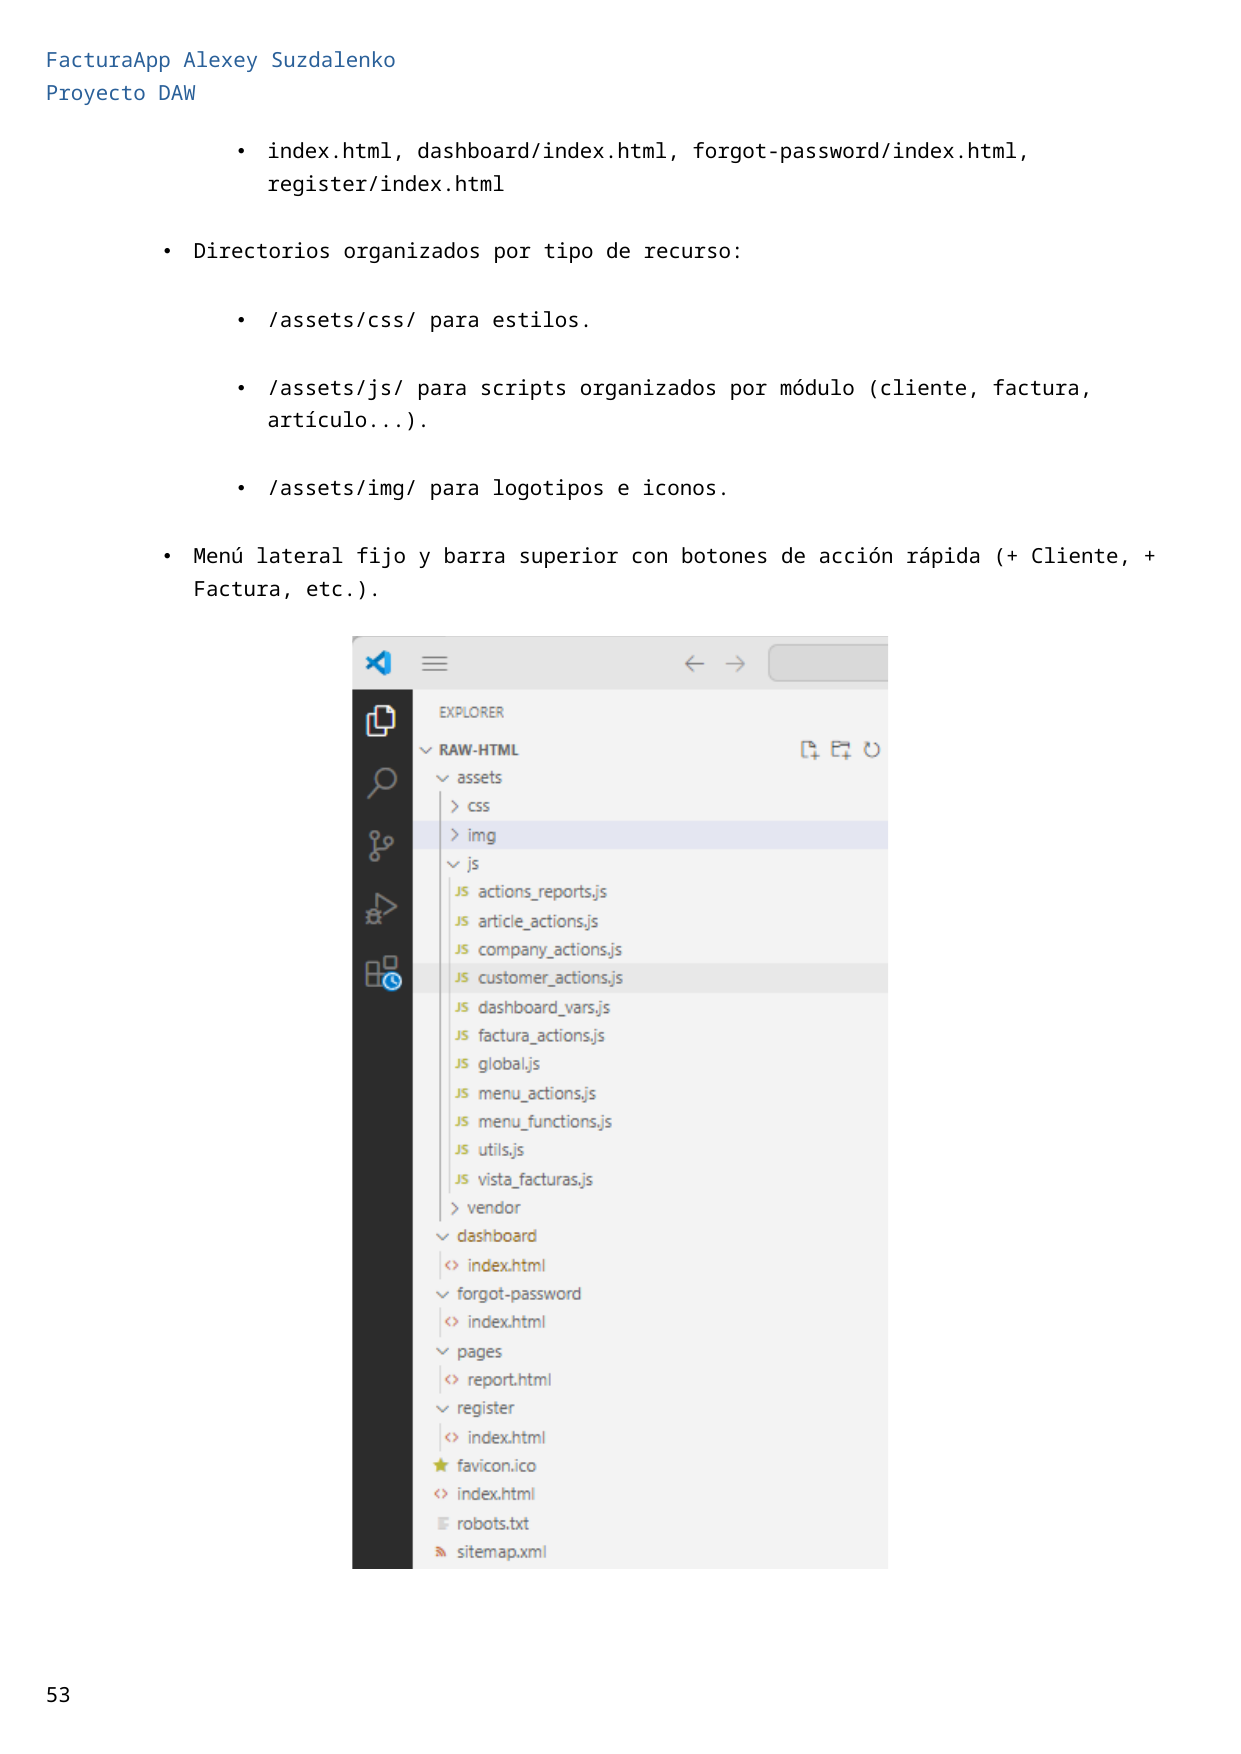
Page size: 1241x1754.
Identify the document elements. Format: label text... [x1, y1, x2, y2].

picture [352, 636, 889, 1569]
list Directorios organizados por tipo de recurso: [164, 237, 1195, 265]
list Menú lateral fijo y barra superior con botones de acción rápida (+ Cliente, + Factura, etc.). [164, 541, 1195, 602]
list index.html, dashboard/index.html, forgot-password/index.html, register/index.html [238, 136, 1195, 197]
list /assets/js/ para scripts organizados por módulo (cliente, factura, artículo...). [238, 373, 1195, 434]
list /assets/css/ para estilos. [238, 305, 1195, 333]
list /assets/img/ para logotipos e iconos. [238, 473, 1195, 502]
